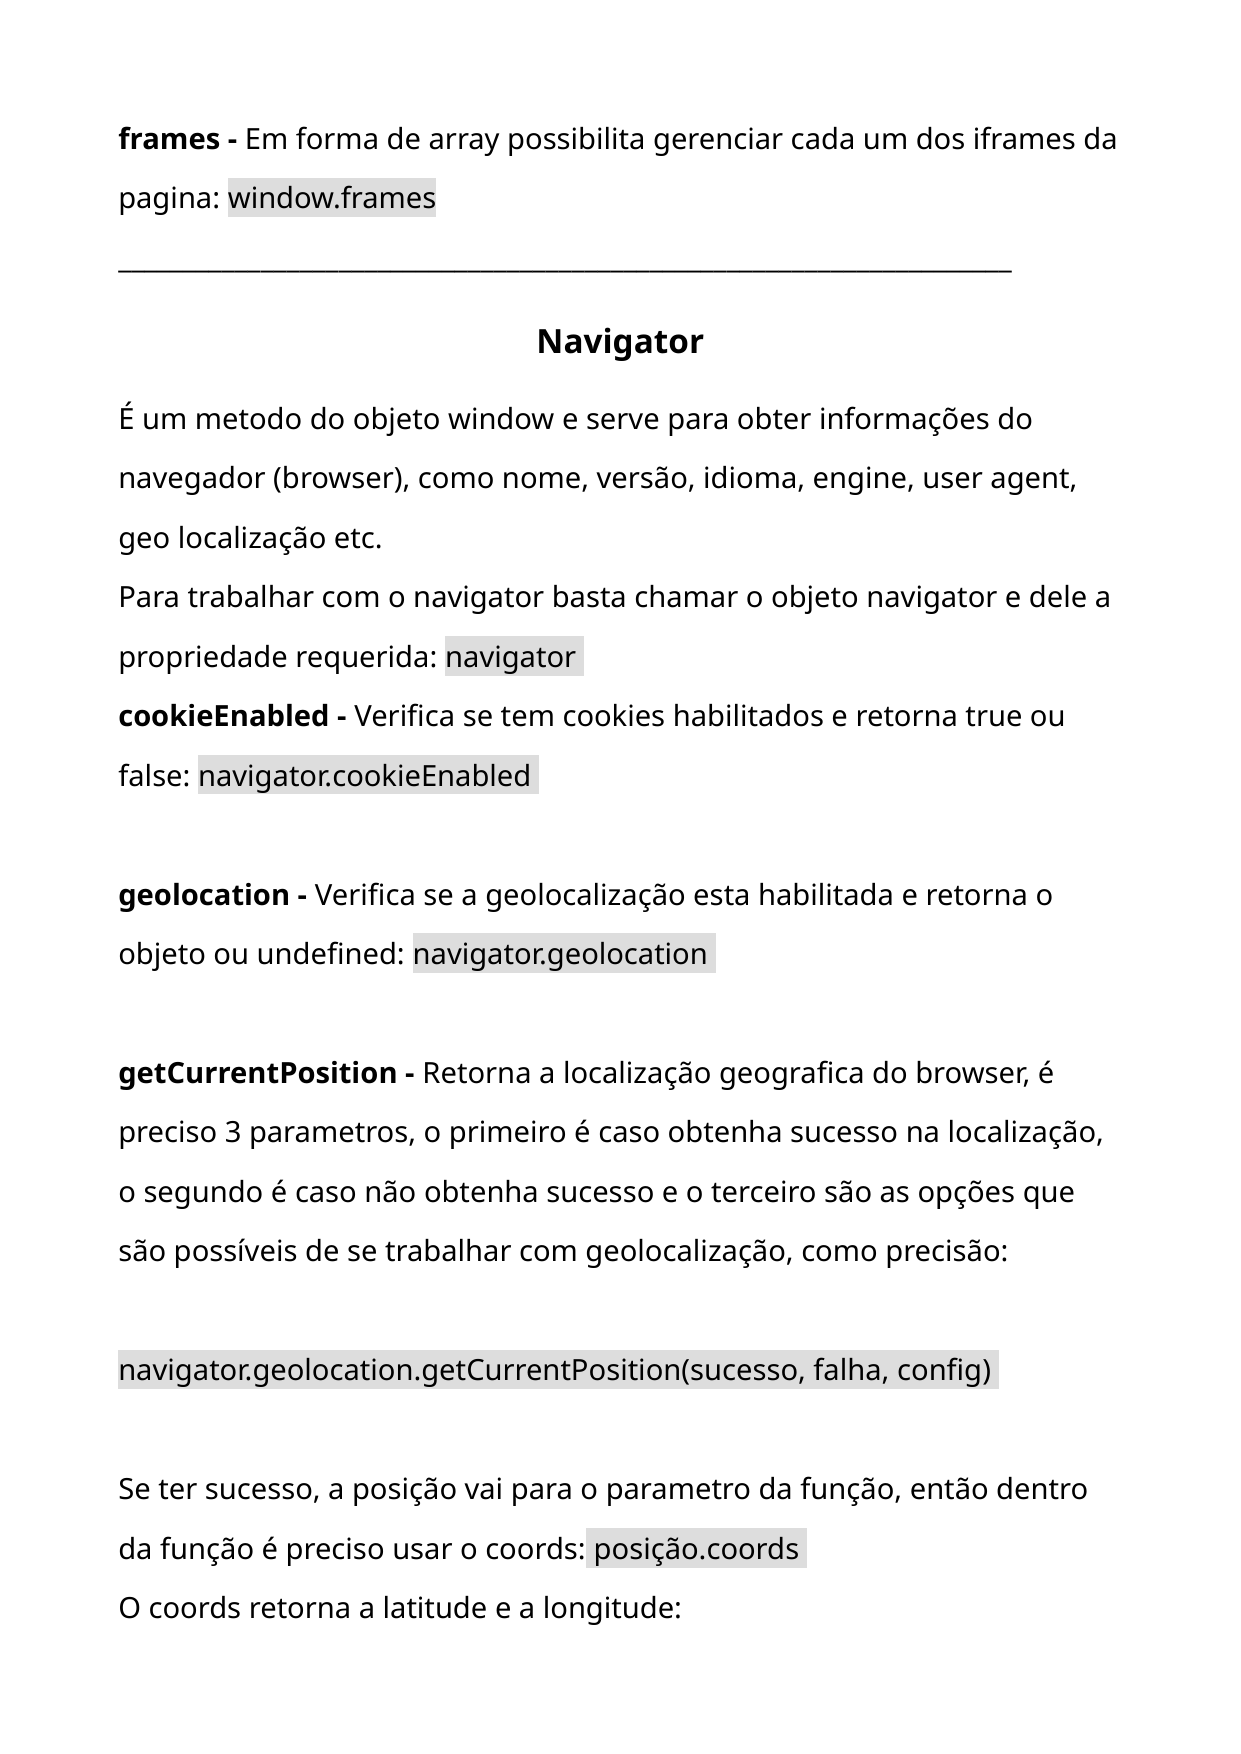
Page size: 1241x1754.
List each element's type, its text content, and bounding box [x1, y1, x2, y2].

text cookieEnabled - Verifica se tem cookies habilitados e retorna true ou false: navigator.cookieEnabled [118, 695, 1122, 794]
text _____________________________________________________________________ [118, 237, 1122, 277]
text É um metodo do objeto window e serve para obter informações do navegador (browser), como nome, versão, idioma, engine, user agent, geo localização etc. [118, 398, 1122, 557]
subtitle Navigator [118, 317, 1122, 363]
text navigator.geolocation.getCurrentPosition(sucesso, falha, config) [118, 1350, 1122, 1389]
text frames - Em forma de array possibilita gerenciar cada um dos iframes da pagina: window.frames [118, 118, 1122, 217]
text Para trabalhar com o navigator basta chamar o objeto navigator e dele a propriedade requerida: navigator [118, 576, 1122, 676]
text Se ter sucesso, a posição vai para o parametro da função, então dentro da função é preciso usar o coords: posição.coords [118, 1469, 1122, 1568]
text geolocation - Verifica se a geolocalização esta habilitada e retorna o objeto ou undefined: navigator.geolocation [118, 874, 1122, 973]
text getCurrentPosition - Retorna a localização geografica do browser, é preciso 3 parametros, o primeiro é caso obtenha sucesso na localização, o segundo é caso não obtenha sucesso e o terceiro são as opções que são possíveis de se trabalhar com geolocalização, como precisão: [118, 1052, 1122, 1270]
text O coords retorna a latitude e a longitude: [118, 1588, 1122, 1627]
